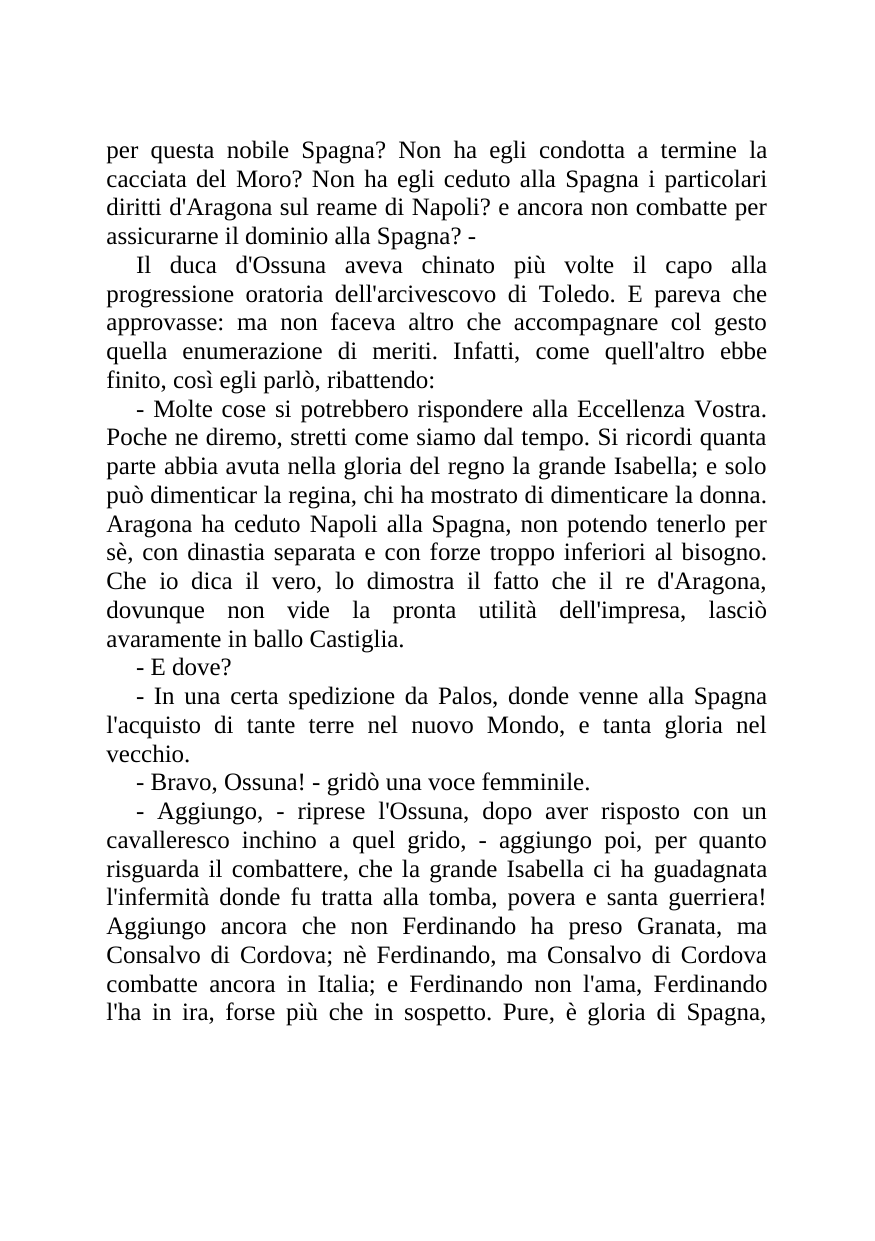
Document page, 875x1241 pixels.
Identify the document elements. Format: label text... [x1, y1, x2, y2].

text - In una certa spedizione da Palos, donde venne alla Spagna l'acquisto di tante terre nel nuovo Mondo, e tanta gloria nel vecchio. [106, 681, 768, 767]
text per questa nobile Spagna? Non ha egli condotta a termine la cacciata del Moro? Non ha egli ceduto alla Spagna i particolari diritti d'Aragona sul reame di Napoli? e ancora non combatte per assicurarne il dominio alla Spagna? - [106, 135, 768, 250]
text - Molte cose si potrebbero rispondere alla Eccellenza Vostra. Poche ne diremo, stretti come siamo dal tempo. Si ricordi quanta parte abbia avuta nella gloria del regno la grande Isabella; e solo può dimenticar la regina, chi ha mostrato di dimenticare la donna. Aragona ha ceduto Napoli alla Spagna, non potendo tenerlo per sè, con dinastia separata e con forze troppo inferiori al bisogno. Che io dica il vero, lo dimostra il fatto che il re d'Aragona, dovunque non vide la pronta utilità dell'impresa, lasciò avaramente in ballo Castiglia. [106, 394, 768, 652]
text - Aggiungo, - riprese l'Ossuna, dopo aver risposto con un cavalleresco inchino a quel grido, - aggiungo poi, per quanto risguarda il combattere, che la grande Isabella ci ha guadagnata l'infermità donde fu tratta alla tomba, povera e santa guerriera! Aggiungo ancora che non Ferdinando ha preso Granata, ma Consalvo di Cordova; nè Ferdinando, ma Consalvo di Cordova combatte ancora in Italia; e Ferdinando non l'ama, Ferdinando l'ha in ira, forse più che in sospetto. Pure, è gloria di Spagna, [106, 796, 768, 1026]
text - E dove? [106, 652, 768, 681]
text Il duca d'Ossuna aveva chinato più volte il capo alla progressione oratoria dell'arcivescovo di Toledo. E pareva che approvasse: ma non faceva altro che accompagnare col gesto quella enumerazione di meriti. Infatti, come quell'altro ebbe finito, così egli parlò, ribattendo: [106, 250, 768, 394]
text - Bravo, Ossuna! - gridò una voce femminile. [106, 767, 768, 796]
